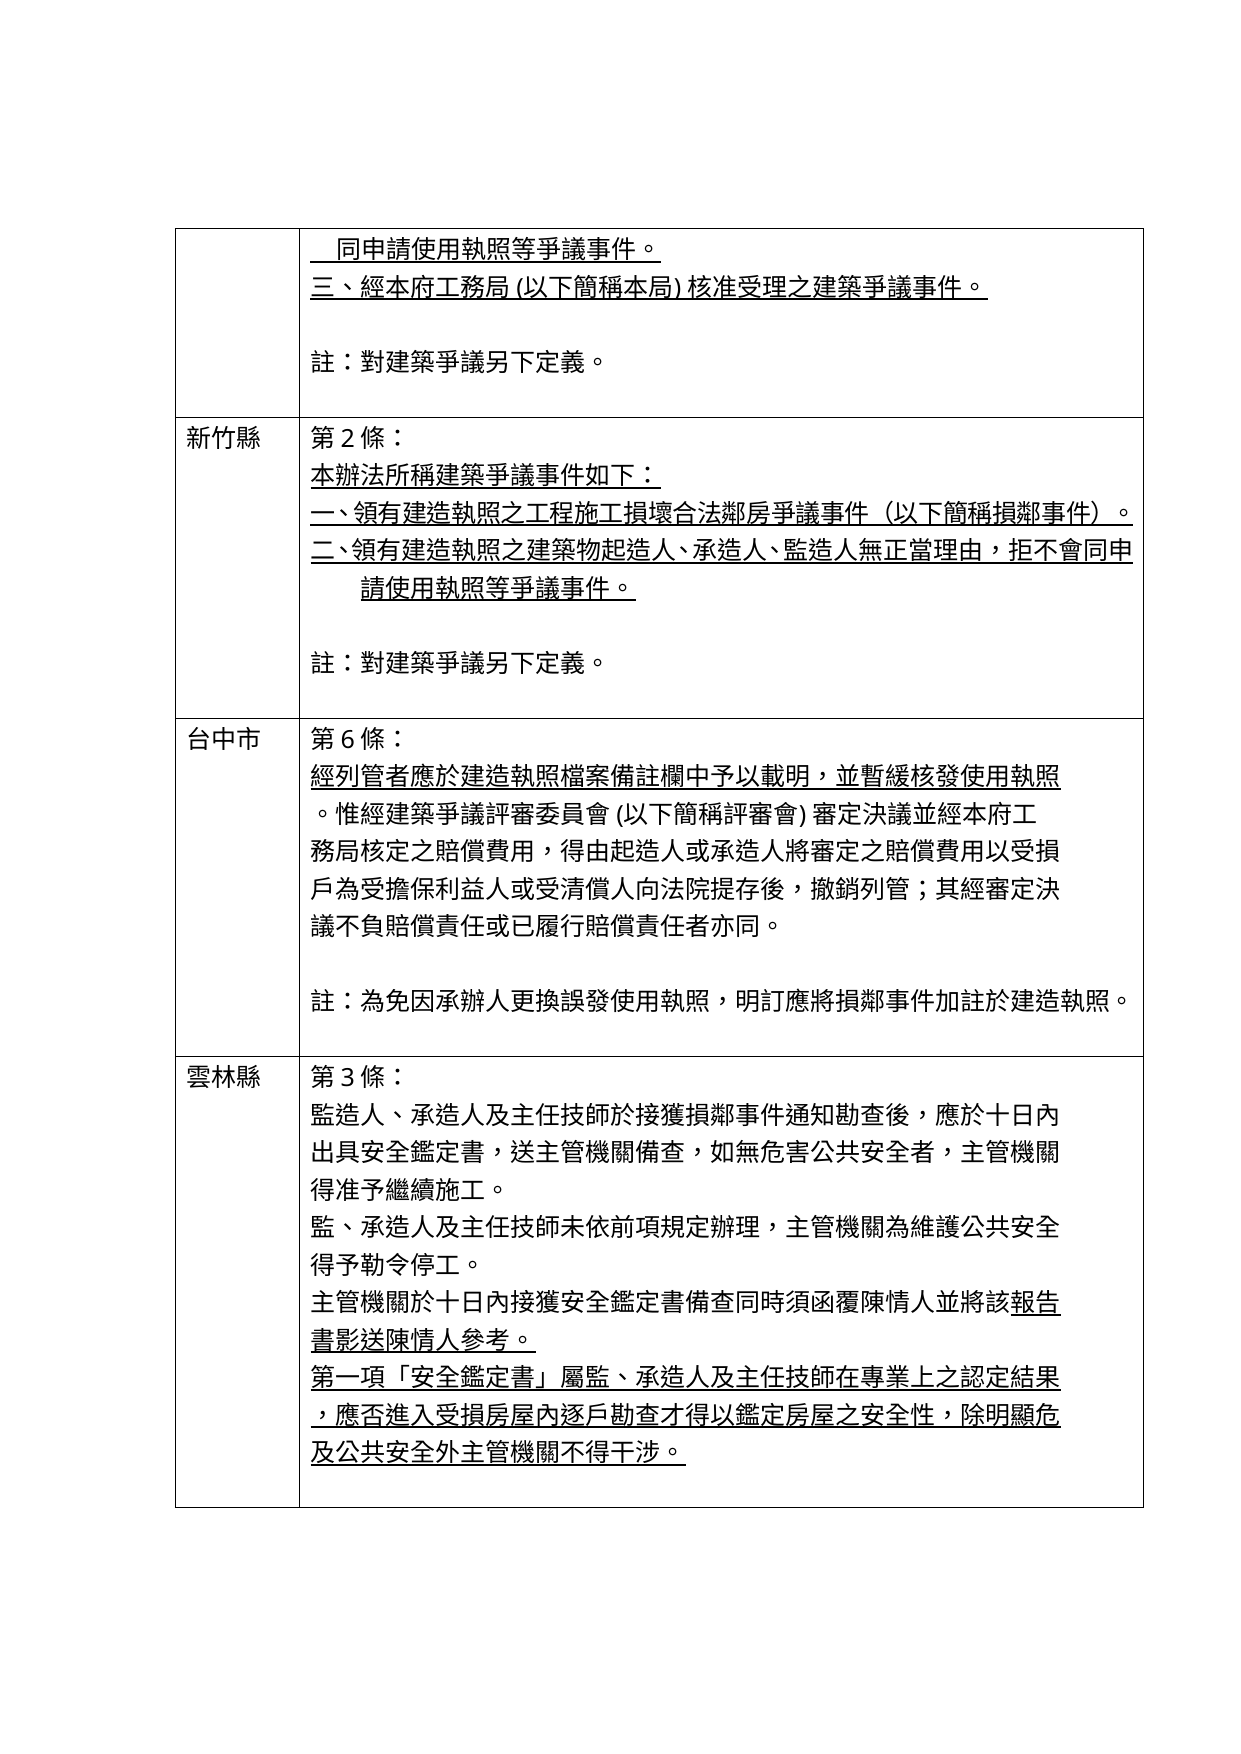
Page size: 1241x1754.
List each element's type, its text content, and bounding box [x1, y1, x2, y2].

table_cell 第2條： 本辦法所稱建築爭議事件如下： 一、領有建造執照之工程施工損壞合法鄰房爭議事件（以下簡稱損鄰事件）。 二、領有建造執照之建築物起造人、承造人、監造人無正當理由，拒不會同申請使用執照等爭議事件。 註：對建築爭議另下定義。 [300, 418, 1143, 718]
table_cell 同申請使用執照等爭議事件。 三、經本府工務局 (以下簡稱本局) 核准受理之建築爭議事件。 註：對建築爭議另下定義。 [300, 229, 1143, 417]
table_cell 雲林縣 [176, 1057, 299, 1507]
table_cell 台中市 [176, 719, 299, 1056]
table_cell 第6條： 經列管者應於建造執照檔案備註欄中予以載明，並暫緩核發使用執照 。惟經建築爭議評審委員會 (以下簡稱評審會) 審定決議並經本府工 務局核定之賠償費用，得由起造人或承造人將審定之賠償費用以受損 戶為受擔保利益人或受清償人向法院提存後，撤銷列管；其經審定決 議不負賠償責任或已履行賠償責任者亦同。 註：為免因承辦人更換誤發使用執照，明訂應將損鄰事件加註於建造執照。 [300, 719, 1143, 1056]
table_cell [176, 229, 299, 417]
table_cell 新竹縣 [176, 418, 299, 718]
table_cell 第3條： 監造人、承造人及主任技師於接獲損鄰事件通知勘查後，應於十日內 出具安全鑑定書，送主管機關備查，如無危害公共安全者，主管機關 得准予繼續施工。 監、承造人及主任技師未依前項規定辦理，主管機關為維護公共安全 得予勒令停工。 主管機關於十日內接獲安全鑑定書備查同時須函覆陳情人並將該報告 書影送陳情人參考。 第一項「安全鑑定書」屬監、承造人及主任技師在專業上之認定結果 ，應否進入受損房屋內逐戶勘查才得以鑑定房屋之安全性，除明顯危 及公共安全外主管機關不得干涉。 [300, 1057, 1143, 1507]
